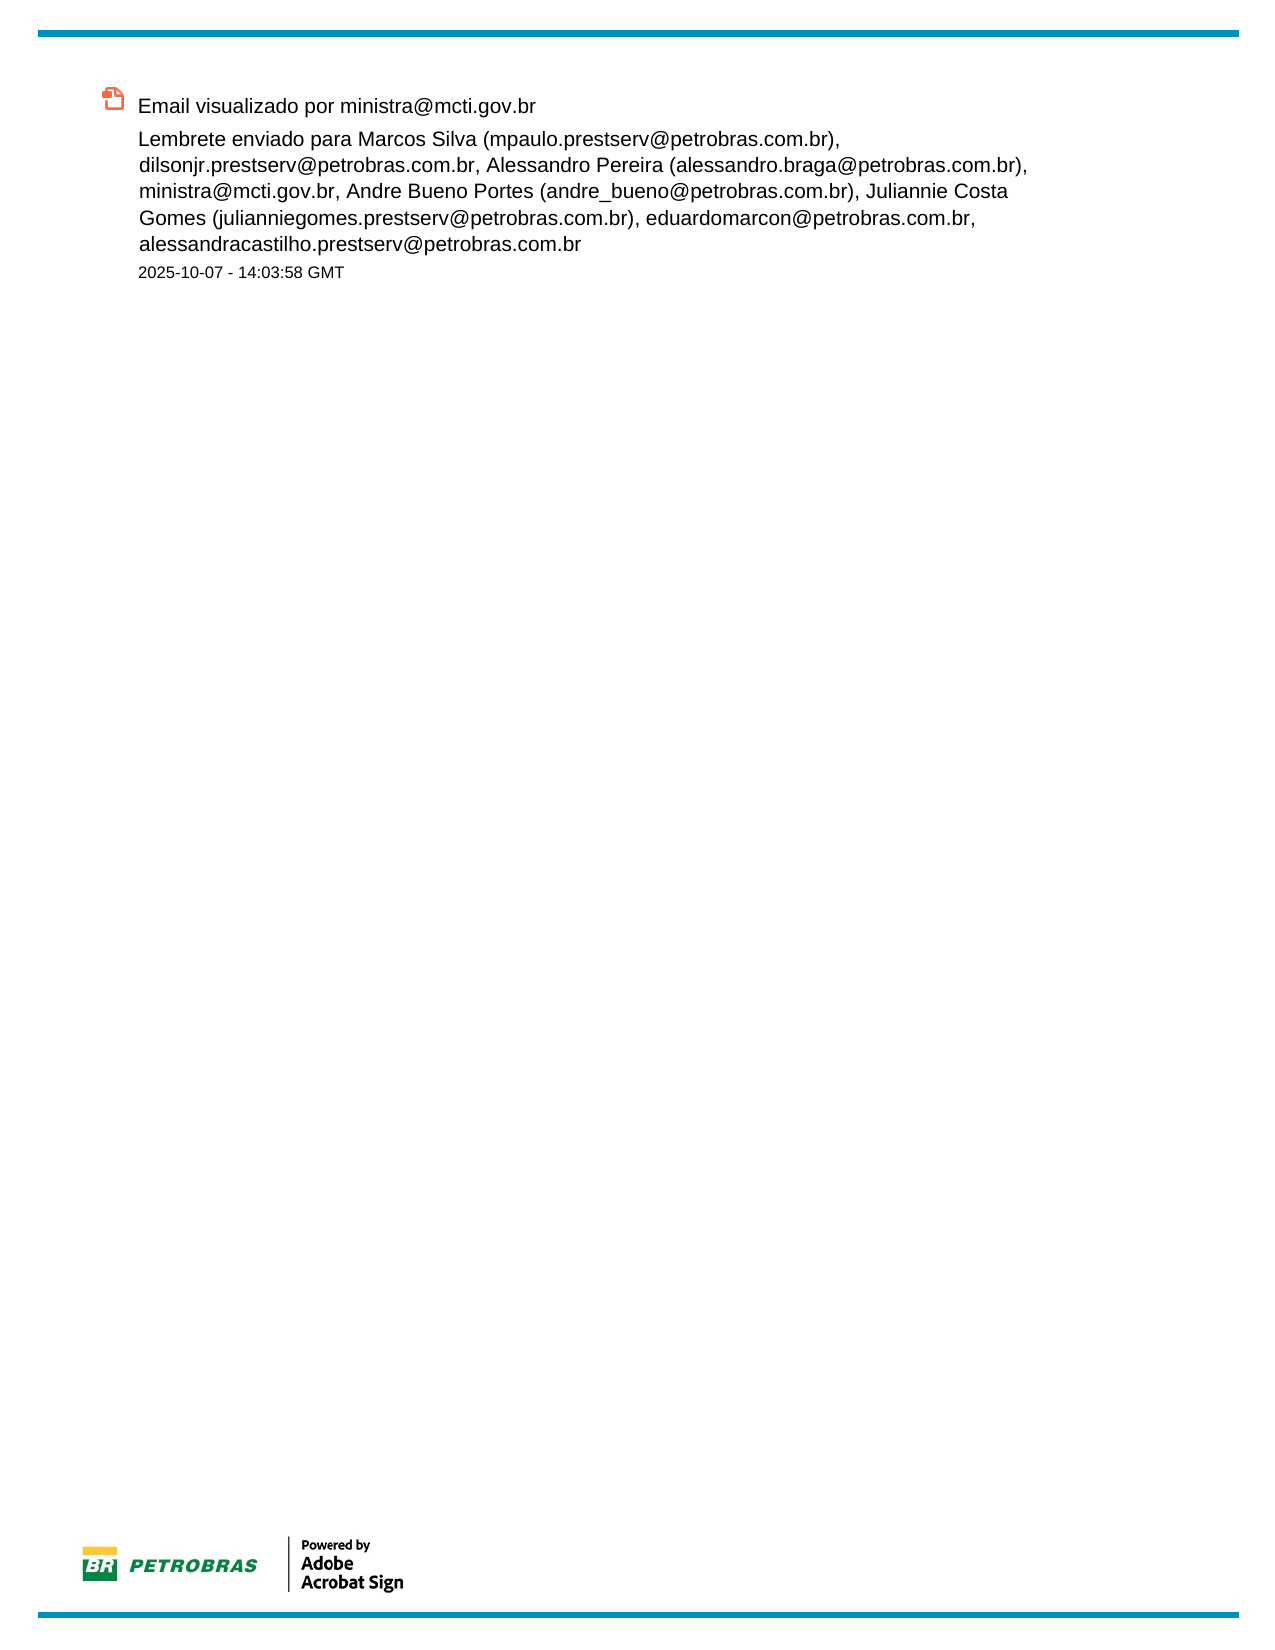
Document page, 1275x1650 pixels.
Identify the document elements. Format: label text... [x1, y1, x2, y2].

text Lembrete enviado para Marcos Silva (mpaulo.prestserv@petrobras.com.br), dilsonjr.prestserv@petrobras.com.br, Alessandro Pereira (alessandro.braga@petrobras.com.br), ministra@mcti.gov.br, Andre Bueno Portes (andre_bueno@petrobras.com.br), Juliannie Costa Gomes (julianniegomes.prestserv@petrobras.com.br), eduardomarcon@petrobras.com.br, alessandracastilho.prestserv@petrobras.com.br [138, 127, 1072, 256]
text 2025-10-07 - 14:03:58 GMT [138, 263, 1072, 282]
